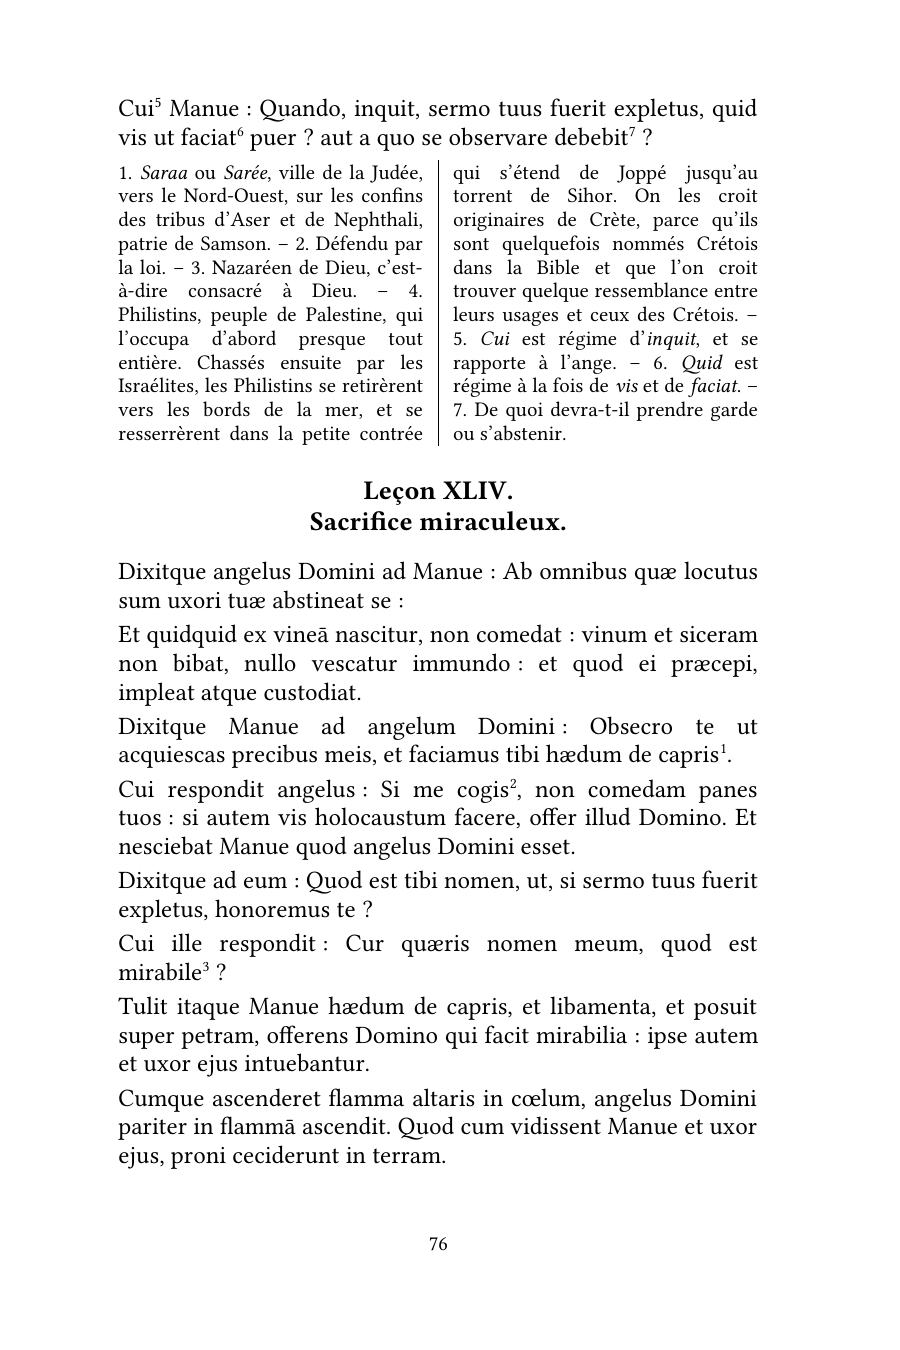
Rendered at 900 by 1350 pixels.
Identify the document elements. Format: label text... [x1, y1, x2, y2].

text Leçon XLIV. Sacrifice miraculeux. [118, 475, 758, 537]
text Et quidquid ex vineā nascitur, non comedat : vinum et siceram non bibat, nullo vescatur immundo : et quod ei præcepi, impleat atque custodiat. [118, 620, 758, 706]
text Cumque ascenderet flamma altaris in cœlum, angelus Domini pariter in flammā ascendit. Quod cum vidissent Manue et uxor ejus, proni ceciderunt in terram. [118, 1083, 758, 1169]
text Dixitque Manue ad angelum Domini : Obsecro te ut acquiescas precibus meis, et faciamus tibi hædum de capris1. [118, 712, 758, 769]
text Cui ille respondit : Cur quæris nomen meum, quod est mirabile3 ? [118, 929, 758, 986]
text Dixitque ad eum : Quod est tibi nomen, ut, si sermo tuus fuerit expletus, honoremus te ? [118, 866, 758, 923]
text Cui5 Manue : Quando, inquit, sermo tuus fuerit expletus, quid vis ut faciat6 puer ? aut a quo se observare debebit7 ? [118, 94, 758, 152]
text 1. Saraa ou Sarée, ville de la Judée, vers le Nord-Ouest, sur les confins des tribus d’Aser et de Nephthali, patrie de Samson. – 2. Défendu par la loi. – 3. Nazaréen de Dieu, c’est-à-dire consacré à Dieu. – 4. Philistins, peuple de Palestine, qui l’occupa d’abord presque tout entière. Chassés ensuite par les Israélites, les Philistins se retirèrent vers les bords de la mer, et se resserrèrent dans la petite contrée [118, 160, 423, 445]
text Tulit itaque Manue hædum de capris, et libamenta, et posuit super petram, offerens Domino qui facit mirabilia : ipse autem et uxor ejus intuebantur. [118, 992, 758, 1078]
text Dixitque angelus Domini ad Manue : Ab omnibus quæ locutus sum uxori tuæ abstineat se : [118, 557, 758, 614]
text qui s’étend de Joppé jusqu’au torrent de Sihor. On les croit originaires de Crète, parce qu’ils sont quelquefois nommés Crétois dans la Bible et que l’on croit trouver quelque ressemblance entre leurs usages et ceux des Crétois. – 5. Cui est régime d’inquit, et se rapporte à l’ange. – 6. Quid est régime à la fois de vis et de faciat. – 7. De quoi devra-t-il prendre garde ou s’abstenir. [453, 160, 758, 445]
text Cui respondit angelus : Si me cogis2, non comedam panes tuos : si autem vis holocaustum facere, offer illud Domino. Et nesciebat Manue quod angelus Domini esset. [118, 775, 758, 860]
